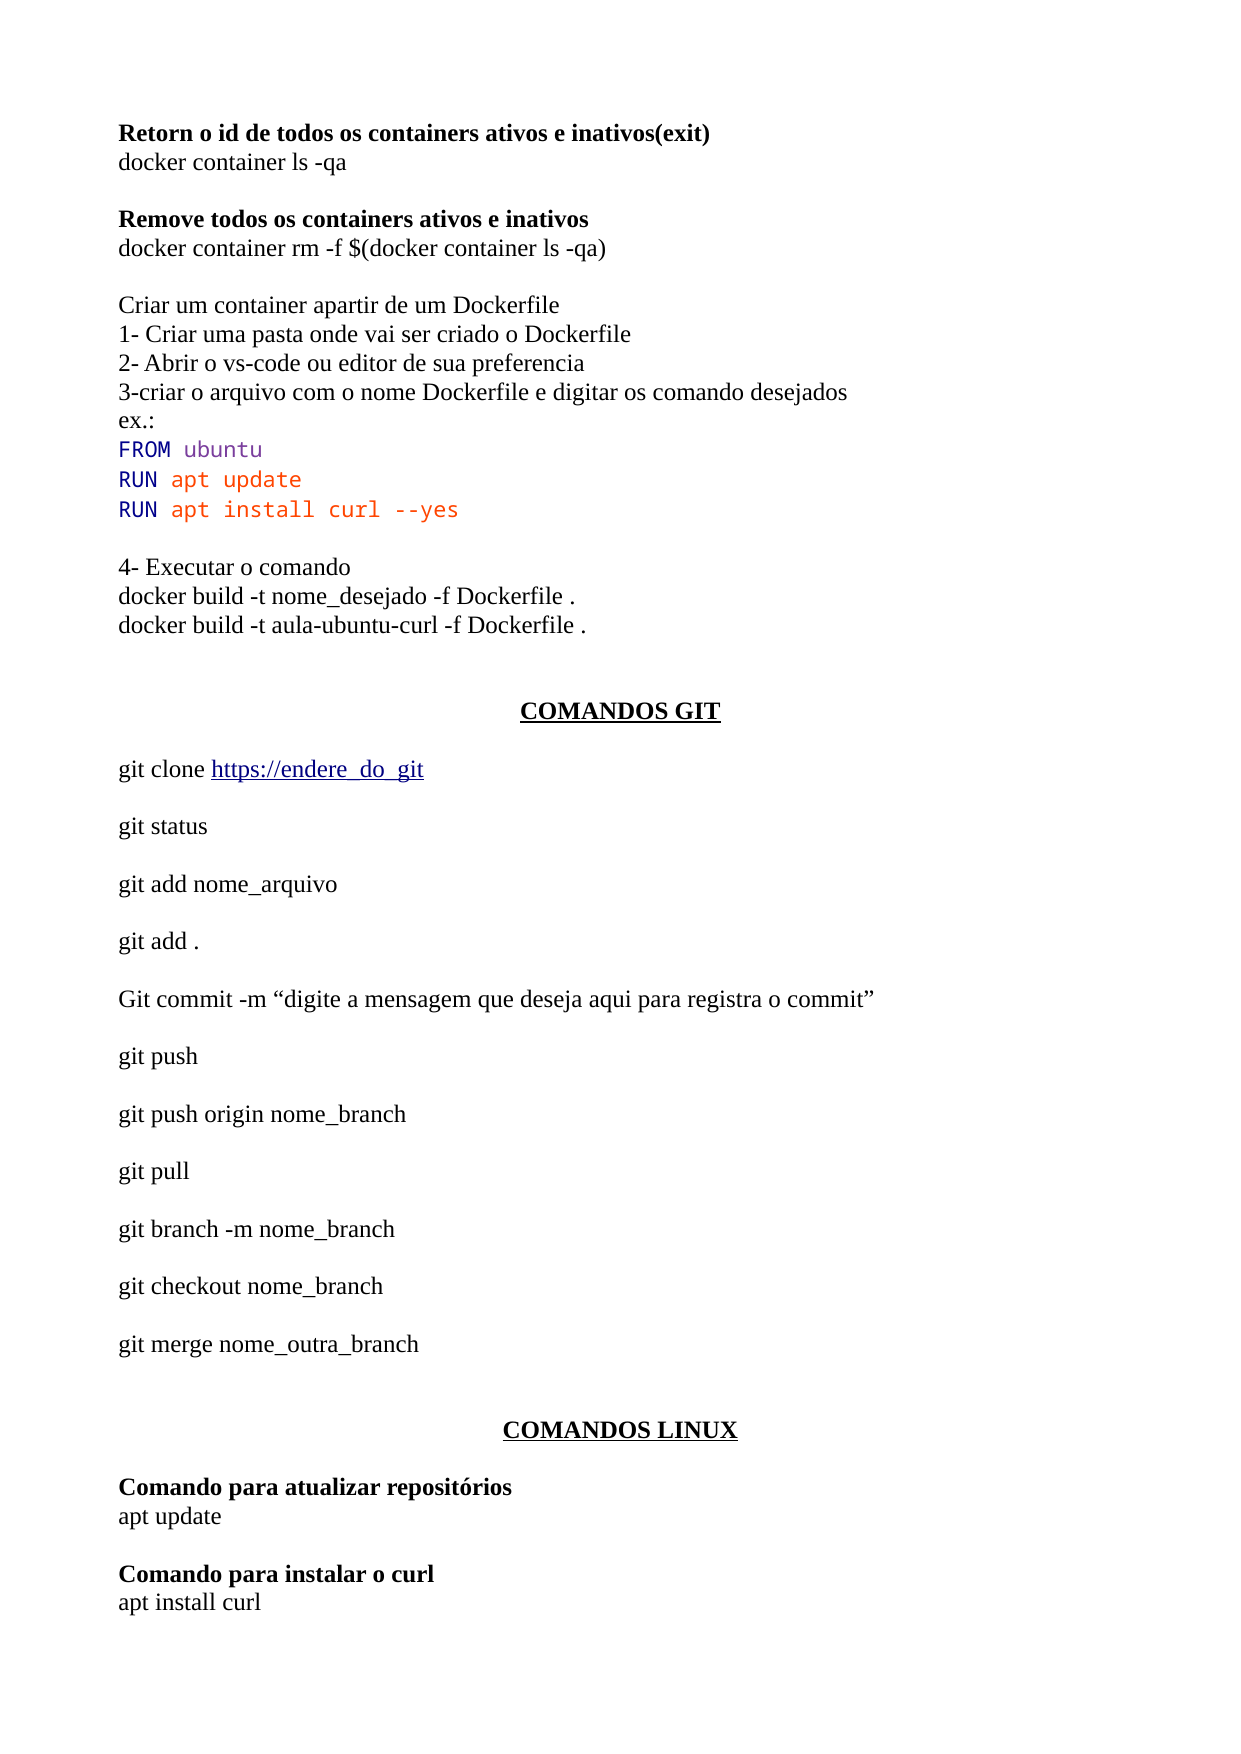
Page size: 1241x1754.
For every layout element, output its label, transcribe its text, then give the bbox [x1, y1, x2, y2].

text git add nome_arquivo [118, 869, 1122, 897]
text Comando para atualizar repositórios [118, 1472, 1122, 1501]
text git checkout nome_branch [118, 1271, 1122, 1300]
text Comando para instalar o curl [118, 1559, 1122, 1587]
text RUN apt update [118, 464, 1122, 494]
text git merge nome_outra_branch [118, 1329, 1122, 1357]
text 3-criar o arquivo com o nome Dockerfile e digitar os comando desejados [118, 377, 1122, 406]
text git push [118, 1041, 1122, 1070]
text Remove todos os containers ativos e inativos [118, 204, 1122, 233]
text git pull [118, 1156, 1122, 1185]
text apt update [118, 1501, 1122, 1530]
text RUN apt install curl --yes [118, 494, 1122, 524]
text git add . [118, 926, 1122, 955]
text git branch -m nome_branch [118, 1214, 1122, 1242]
text FROM ubuntu [118, 434, 1122, 464]
text COMANDOS LINUX [118, 1415, 1122, 1444]
text 2- Abrir o vs-code ou editor de sua preferencia [118, 348, 1122, 377]
text apt install curl [118, 1587, 1122, 1616]
text COMANDOS GIT [118, 696, 1122, 725]
text 1- Criar uma pasta onde vai ser criado o Dockerfile [118, 319, 1122, 348]
text git push origin nome_branch [118, 1099, 1122, 1127]
text docker container ls -qa [118, 147, 1122, 176]
text 4- Executar o comando [118, 552, 1122, 581]
text Git commit -m “digite a mensagem que deseja aqui para registra o commit” [118, 984, 1122, 1012]
text docker build -t aula-ubuntu-curl -f Dockerfile . [118, 610, 1122, 639]
text docker container rm -f $(docker container ls -qa) [118, 233, 1122, 262]
text git status [118, 811, 1122, 840]
text Criar um container apartir de um Dockerfile [118, 291, 1122, 319]
text Retorn o id de todos os containers ativos e inativos(exit) [118, 118, 1122, 147]
text docker build -t nome_desejado -f Dockerfile . [118, 581, 1122, 610]
text ex.: [118, 406, 1122, 434]
text git clone https://endere_do_git [118, 754, 1122, 782]
